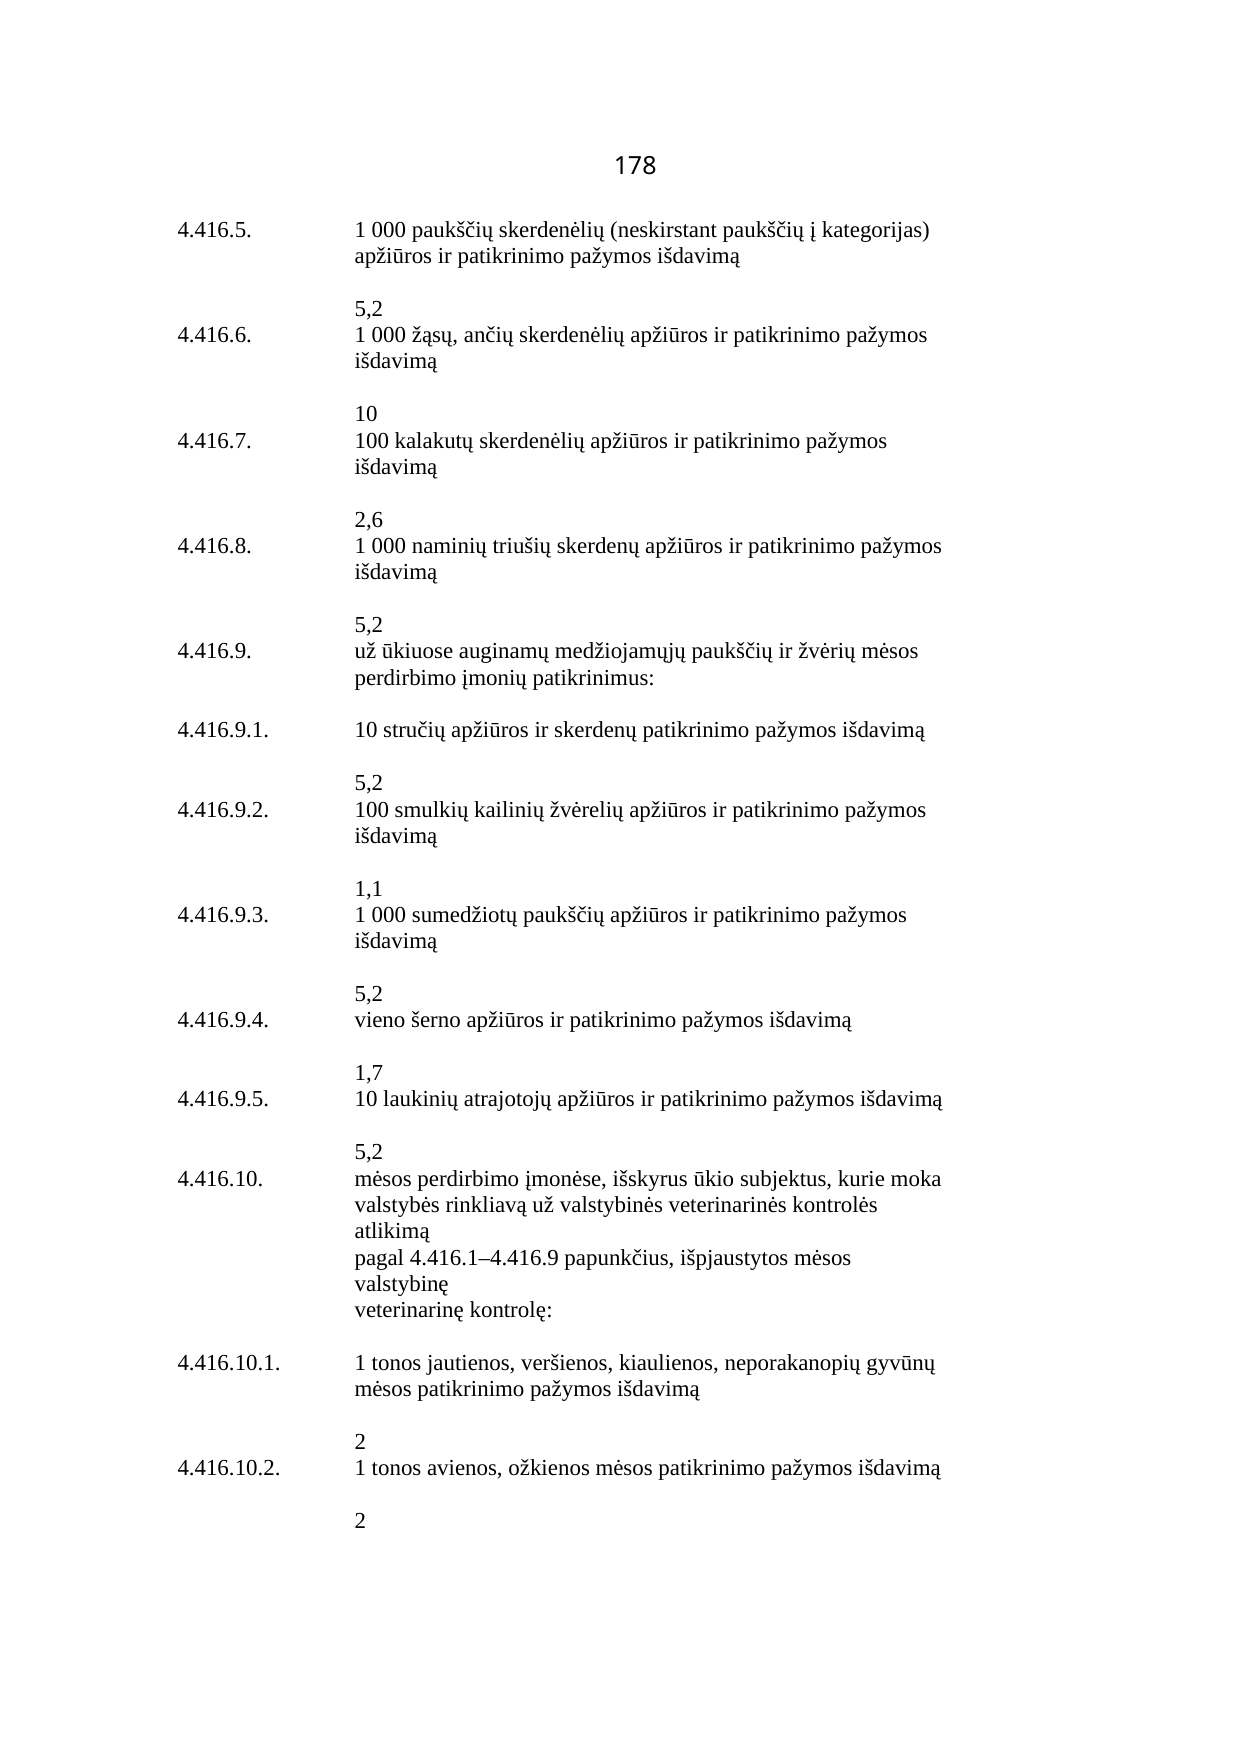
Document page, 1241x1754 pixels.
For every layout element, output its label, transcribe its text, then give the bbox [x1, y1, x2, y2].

text 4.416.8. 1 000 naminių triušių skerdenų apžiūros ir patikrinimo pažymos [177, 532, 945, 558]
text išdavimą 10 [354, 348, 945, 427]
text 4.416.10.2. 1 tonos avienos, ožkienos mėsos patikrinimo pažymos išdavimą 2 [177, 1454, 945, 1533]
text išdavimą 5,2 [354, 927, 945, 1006]
text 4.416.5. 1 000 paukščių skerdenėlių (neskirstant paukščių į kategorijas) [177, 216, 945, 242]
text išdavimą 1,1 [354, 822, 945, 901]
text veterinarinę kontrolę: [354, 1296, 945, 1349]
text išdavimą 5,2 [354, 558, 945, 637]
text 4.416.9.5. 10 laukinių atrajotojų apžiūros ir patikrinimo pažymos išdavimą 5,2 [177, 1086, 945, 1164]
text 4.416.10.1. 1 tonos jautienos, veršienos, kiaulienos, neporakanopių gyvūnų [177, 1349, 945, 1375]
text pagal 4.416.1–4.416.9 papunkčius, išpjaustytos mėsos valstybinę [354, 1244, 945, 1296]
text mėsos patikrinimo pažymos išdavimą 2 [354, 1375, 945, 1454]
text 4.416.9.2. 100 smulkių kailinių žvėrelių apžiūros ir patikrinimo pažymos [177, 796, 945, 822]
text perdirbimo įmonių patikrinimus: [354, 664, 945, 717]
text 4.416.6. 1 000 žąsų, ančių skerdenėlių apžiūros ir patikrinimo pažymos [177, 321, 945, 348]
text 4.416.10. mėsos perdirbimo įmonėse, išskyrus ūkio subjektus, kurie moka [177, 1164, 945, 1191]
text 4.416.7. 100 kalakutų skerdenėlių apžiūros ir patikrinimo pažymos [177, 427, 945, 453]
text 4.416.9. už ūkiuose auginamų medžiojamųjų paukščių ir žvėrių mėsos [177, 637, 945, 664]
text 4.416.9.1. 10 stručių apžiūros ir skerdenų patikrinimo pažymos išdavimą 5,2 [177, 717, 945, 796]
text 4.416.9.3. 1 000 sumedžiotų paukščių apžiūros ir patikrinimo pažymos [177, 901, 945, 927]
text išdavimą 2,6 [354, 453, 945, 532]
text valstybės rinkliavą už valstybinės veterinarinės kontrolės atlikimą [354, 1191, 945, 1244]
text apžiūros ir patikrinimo pažymos išdavimą 5,2 [354, 242, 945, 321]
text 4.416.9.4. vieno šerno apžiūros ir patikrinimo pažymos išdavimą 1,7 [177, 1006, 945, 1086]
